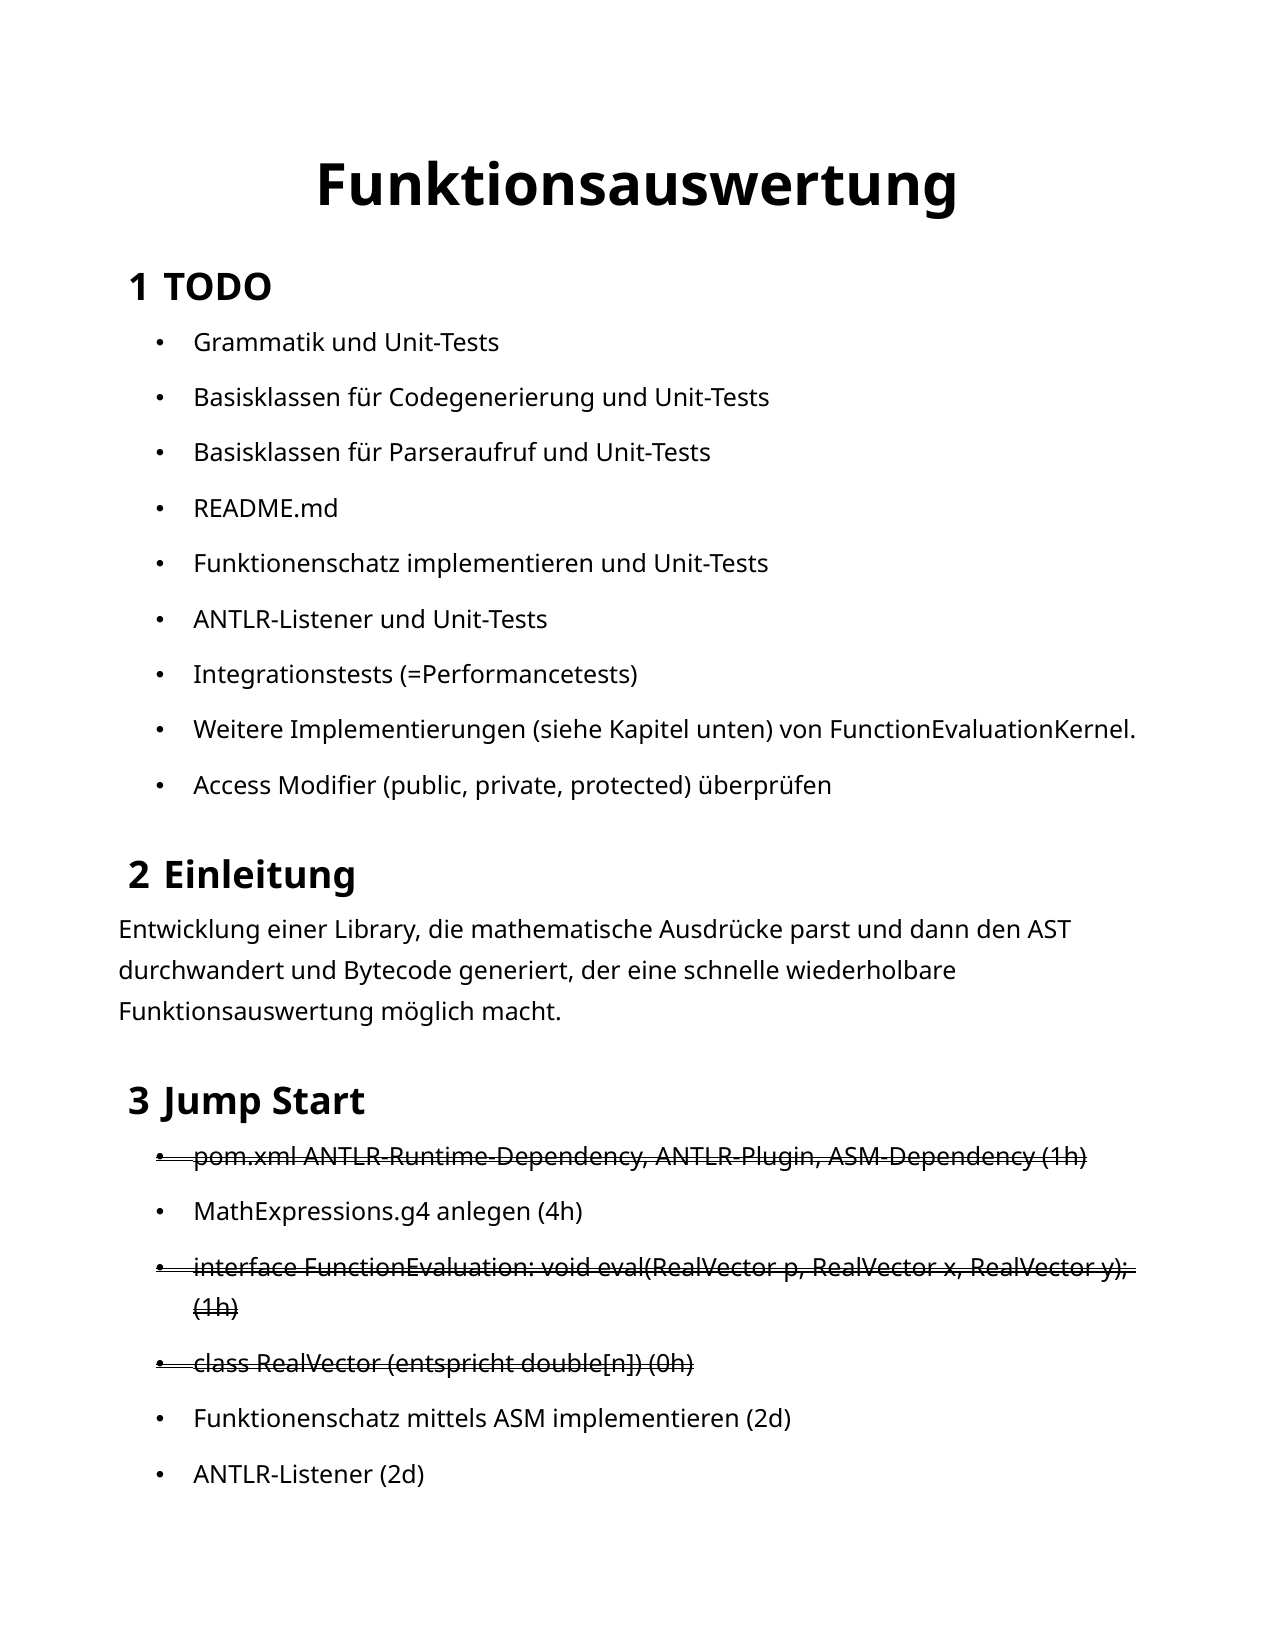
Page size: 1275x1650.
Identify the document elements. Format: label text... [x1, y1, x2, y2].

title Funktionsauswertung [118, 143, 1157, 223]
list Basisklassen für Parseraufruf und Unit-Tests [156, 435, 1157, 469]
text Entwicklung einer Library, die mathematische Ausdrücke parst und dann den AST durchwandert und Bytecode generiert, der eine schnelle wiederholbare Funktionsauswertung möglich macht. [118, 912, 1157, 1028]
list interface FunctionEvaluation: void eval(RealVector p, RealVector x, RealVector y); (1h) [156, 1249, 1157, 1324]
list Funktionenschatz implementieren und Unit-Tests [156, 546, 1157, 580]
list class RealVector (entspricht double[n]) (0h) [156, 1346, 1157, 1379]
list Access Modifier (public, private, protected) überprüfen [156, 768, 1157, 802]
subtitle Jump Start [118, 1074, 1157, 1126]
subtitle TODO [118, 260, 1157, 312]
list Grammatik und Unit-Tests [156, 324, 1157, 358]
list pom.xml ANTLR-Runtime-Dependency, ANTLR-Plugin, ASM-Dependency (1h) [156, 1138, 1157, 1172]
subtitle Einleitung [118, 848, 1157, 900]
list ANTLR-Listener und Unit-Tests [156, 601, 1157, 635]
list Funktionenschatz mittels ASM implementieren (2d) [156, 1401, 1157, 1435]
list README.md [156, 491, 1157, 524]
list Weitere Implementierungen (siehe Kapitel unten) von FunctionEvaluationKernel. [156, 712, 1157, 746]
list Integrationstests (=Performancetests) [156, 657, 1157, 691]
list MathExpressions.g4 anlegen (4h) [156, 1194, 1157, 1228]
list Basisklassen für Codegenerierung und Unit-Tests [156, 380, 1157, 414]
list ANTLR-Listener (2d) [156, 1456, 1157, 1490]
